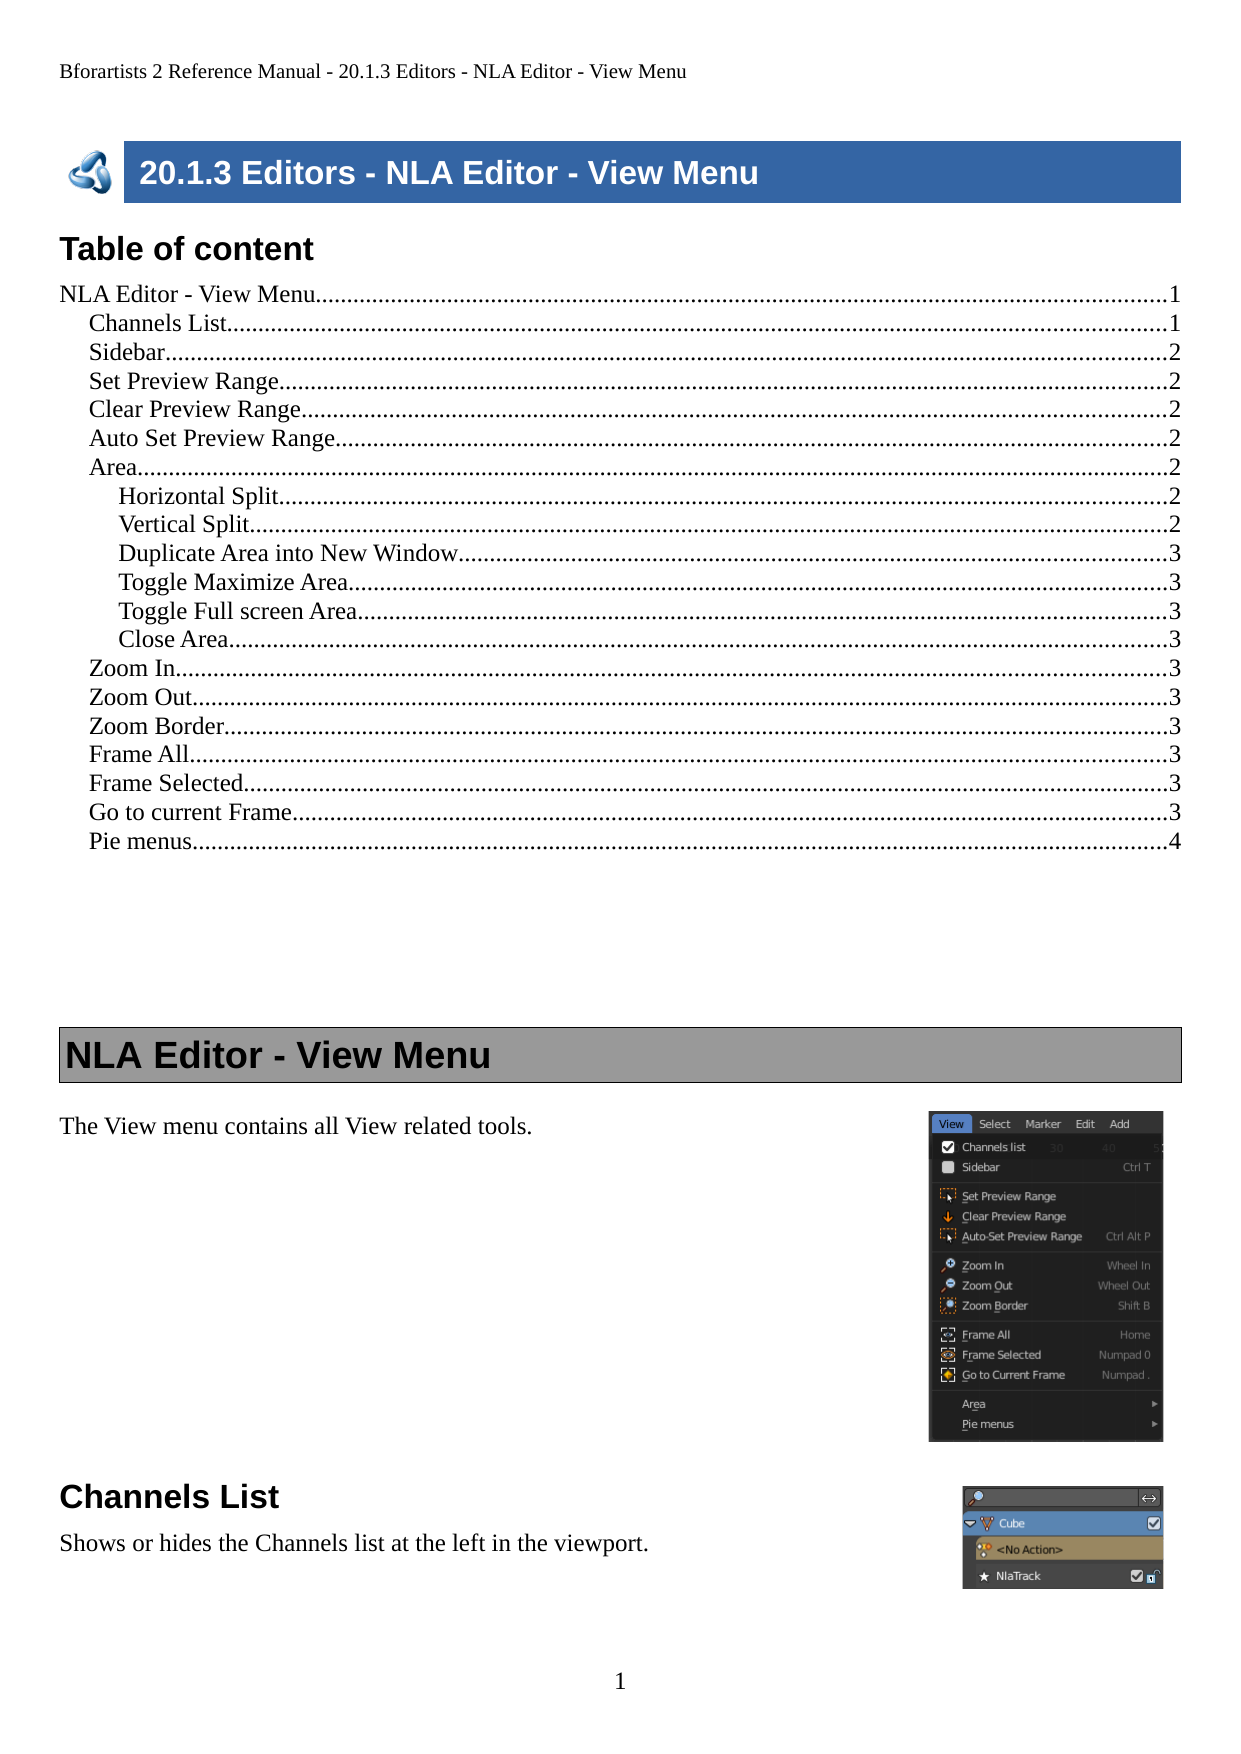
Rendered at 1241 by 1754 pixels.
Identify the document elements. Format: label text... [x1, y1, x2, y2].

text NLA Editor - View Menu 1 [59, 279, 1181, 308]
text Auto Set Preview Range 2 [88, 423, 1181, 452]
picture [928, 1111, 1164, 1442]
text Shows or hides the Channels list at the left in the viewport. [59, 1528, 962, 1557]
text The View menu contains all View related tools. [59, 1111, 928, 1140]
picture [962, 1486, 1164, 1589]
text Horizontal Split 2 [118, 481, 1181, 509]
text Vertical Split 2 [118, 509, 1181, 538]
text Channels List 1 [88, 308, 1181, 337]
text Set Preview Range 2 [88, 366, 1181, 394]
subtitle Channels List [59, 1477, 1181, 1516]
text Toggle Full screen Area 3 [118, 596, 1181, 624]
text Zoom Border 3 [88, 711, 1181, 739]
table_header 20.1.3 Editors - NLA Editor - View Menu [124, 141, 1181, 203]
picture [65, 147, 114, 197]
text Pie menus 4 [88, 826, 1181, 854]
text Clear Preview Range 2 [88, 394, 1181, 423]
text Zoom In 3 [88, 653, 1181, 682]
text Sidebar 2 [88, 337, 1181, 366]
text Area 2 [88, 452, 1181, 481]
text Duplicate Area into New Window 3 [118, 538, 1181, 567]
text Go to current Frame 3 [88, 797, 1181, 826]
table_header NLA Editor - View Menu [60, 1028, 1181, 1082]
table_header [59, 141, 124, 203]
text Frame All 3 [88, 739, 1181, 768]
text Close Area 3 [118, 624, 1181, 653]
subtitle Table of content [59, 228, 1181, 267]
text Zoom Out 3 [88, 682, 1181, 711]
text Toggle Maximize Area 3 [118, 567, 1181, 596]
text Frame Selected 3 [88, 768, 1181, 797]
